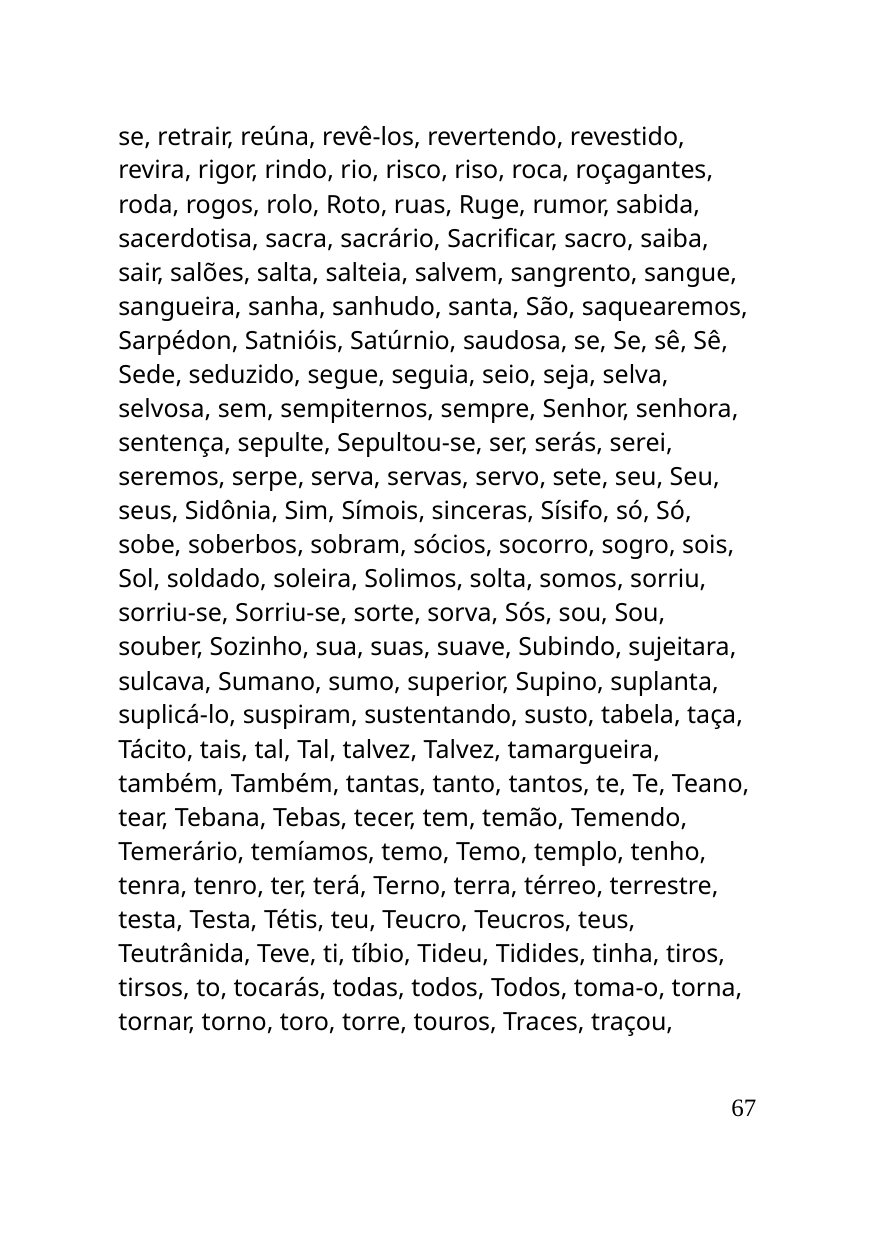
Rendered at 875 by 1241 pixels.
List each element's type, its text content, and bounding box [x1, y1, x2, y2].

text se, retrair, reúna, revê-los, revertendo, revestido, revira, rigor, rindo, rio, risco, riso, roca, roçagantes, roda, rogos, rolo, Roto, ruas, Ruge, rumor, sabida, sacerdotisa, sacra, sacrário, Sacrificar, sacro, saiba, sair, salões, salta, salteia, salvem, sangrento, sangue, sangueira, sanha, sanhudo, santa, São, saquearemos, Sarpédon, Satnióis, Satúrnio, saudosa, se, Se, sê, Sê, Sede, seduzido, segue, seguia, seio, seja, selva, selvosa, sem, sempiternos, sempre, Senhor, senhora, sentença, sepulte, Sepultou-se, ser, serás, serei, seremos, serpe, serva, servas, servo, sete, seu, Seu, seus, Sidônia, Sim, Símois, sinceras, Sísifo, só, Só, sobe, soberbos, sobram, sócios, socorro, sogro, sois, Sol, soldado, soleira, Solimos, solta, somos, sorriu, sorriu-se, Sorriu-se, sorte, sorva, Sós, sou, Sou, souber, Sozinho, sua, suas, suave, Subindo, sujeitara, sulcava, Sumano, sumo, superior, Supino, suplanta, suplicá-lo, suspiram, sustentando, susto, tabela, taça, Tácito, tais, tal, Tal, talvez, Talvez, tamargueira, também, Também, tantas, tanto, tantos, te, Te, Teano, tear, Tebana, Tebas, tecer, tem, temão, Temendo, Temerário, temíamos, temo, Temo, templo, tenho, tenra, tenro, ter, terá, Terno, terra, térreo, terrestre, testa, Testa, Tétis, teu, Teucro, Teucros, teus, Teutrânida, Teve, ti, tíbio, Tideu, Tidides, tinha, tiros, tirsos, to, tocarás, todas, todos, Todos, toma-o, torna, tornar, torno, toro, torre, touros, Traces, traçou, [118, 118, 756, 1038]
